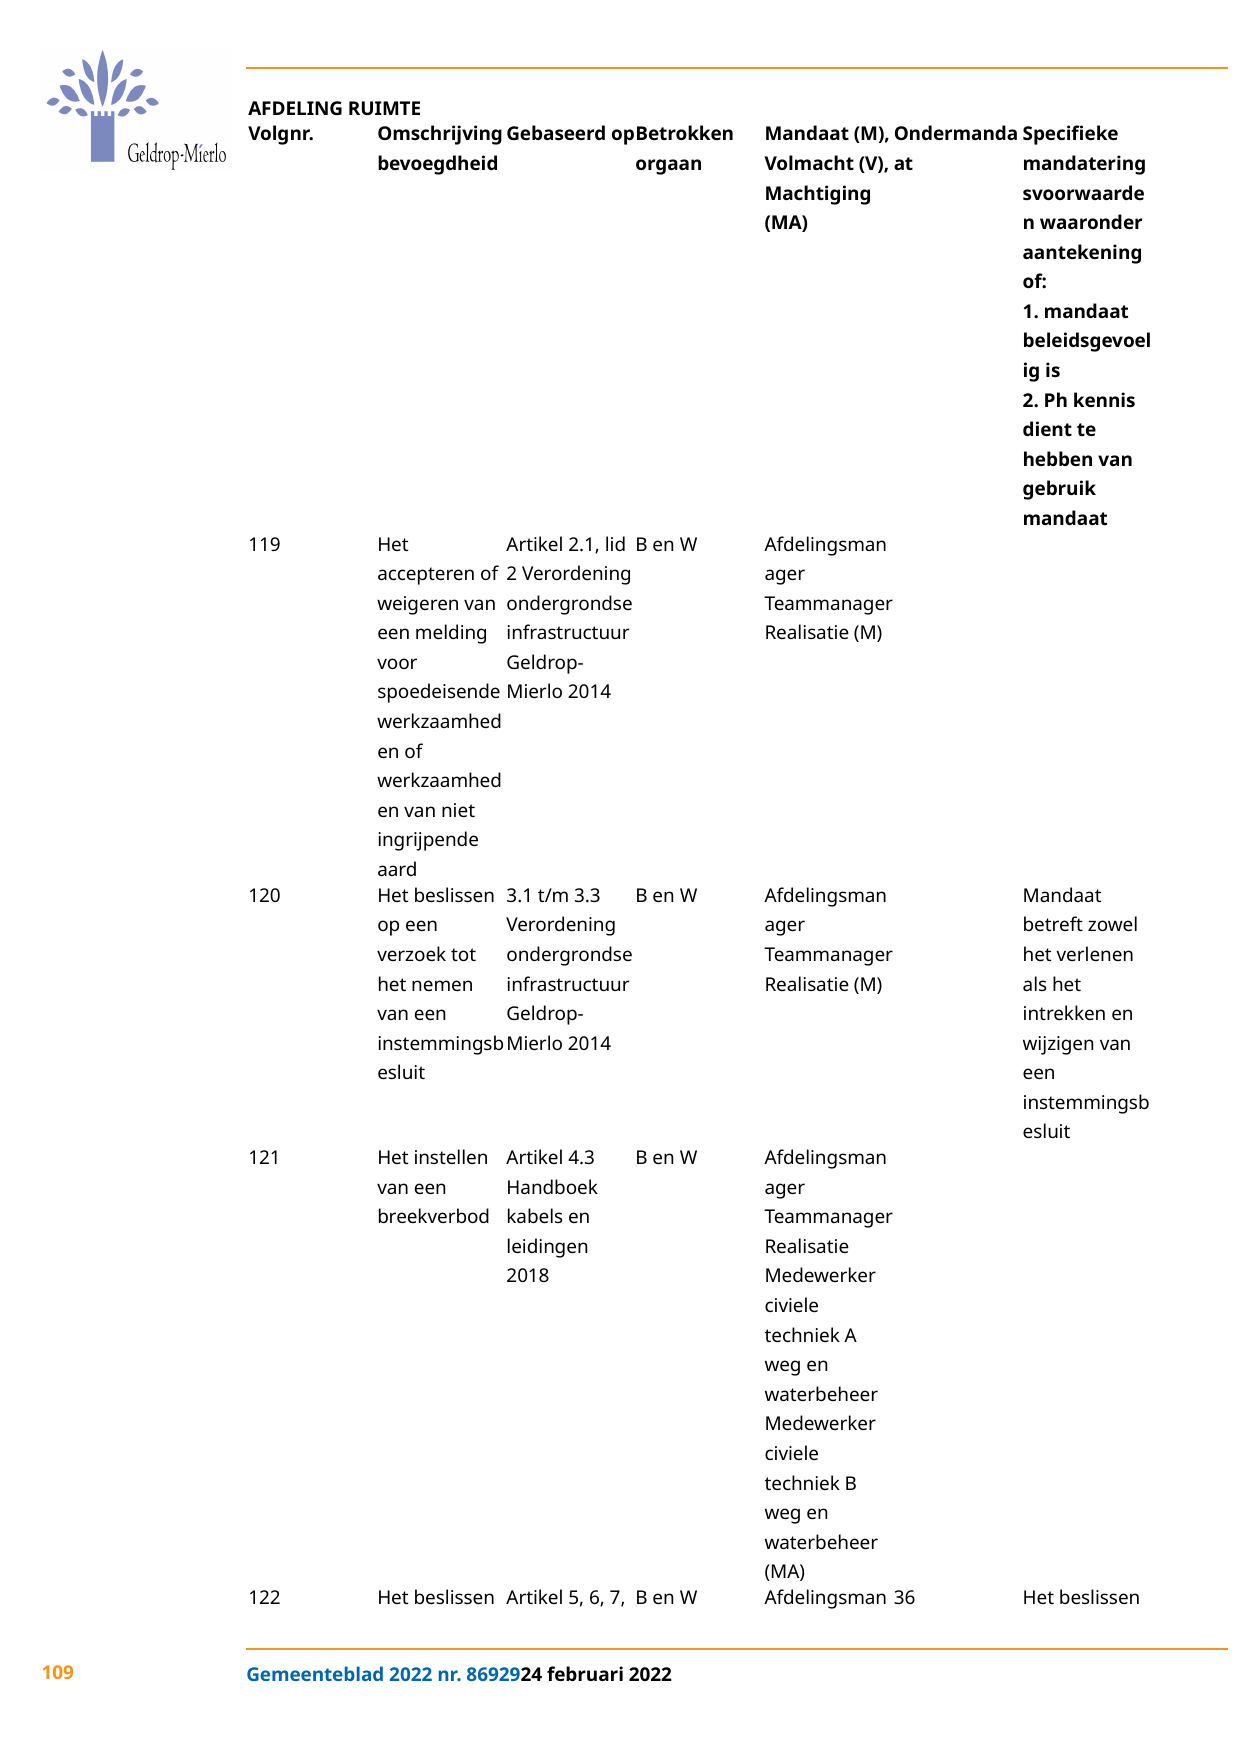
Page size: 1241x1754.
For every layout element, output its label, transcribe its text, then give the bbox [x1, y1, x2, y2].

table_cell Gebaseerd op [506, 121, 635, 531]
table_cell Afdelingsman [764, 1584, 893, 1610]
table_cell Het instellen van een breekverbod [377, 1144, 506, 1584]
table_cell Het beslissen [1023, 1584, 1152, 1610]
table_cell 120 [248, 882, 377, 1144]
table_cell B en W [635, 882, 764, 1144]
table_cell Het accepteren of weigeren van een melding voor spoedeisende werkzaamheden of werkzaamheden van niet ingrijpende aard [377, 531, 506, 882]
table_cell Afdelingsmanager Teammanager Realisatie Medewerker civiele techniek A weg en waterbeheer Medewerker civiele techniek B weg en waterbeheer (MA) [764, 1144, 893, 1584]
table_cell [894, 531, 1022, 882]
table_cell Afdelingsmanager Teammanager Realisatie (M) [764, 882, 893, 1144]
table_cell B en W [635, 1144, 764, 1584]
table_cell [1023, 531, 1152, 882]
table_cell Mandaat (M), Volmacht (V), Machtiging (MA) [764, 121, 893, 531]
table_cell Artikel 4.3 Handboek kabels en leidingen 2018 [506, 1144, 635, 1584]
table_cell 119 [248, 531, 377, 882]
table_cell Afdelingsmanager Teammanager Realisatie (M) [764, 531, 893, 882]
table_cell [1023, 1144, 1152, 1584]
table_cell 3.1 t/m 3.3 Verordening ondergrondse infrastructuur Geldrop-Mierlo 2014 [506, 882, 635, 1144]
table_cell Omschrijving bevoegdheid [377, 121, 506, 531]
table_cell Ondermandaat [894, 121, 1022, 531]
picture [41, 47, 231, 172]
table_cell B en W [635, 1584, 764, 1610]
table_cell 36 [894, 1584, 1022, 1610]
table_cell [894, 1144, 1022, 1584]
table_cell Het beslissen [377, 1584, 506, 1610]
table_cell B en W [635, 531, 764, 882]
table_cell Betrokken orgaan [635, 121, 764, 531]
table_cell Het beslissen op een verzoek tot het nemen van een instemmingsbesluit [377, 882, 506, 1144]
table_cell 121 [248, 1144, 377, 1584]
table_cell Specifieke mandateringsvoorwaarden waaronder aantekening of: 1. mandaat beleidsgevoelig is 2. Ph kennis dient te hebben van gebruik mandaat [1023, 121, 1152, 531]
table_cell Artikel 2.1, lid 2 Verordening ondergrondse infrastructuur Geldrop-Mierlo 2014 [506, 531, 635, 882]
table_cell Mandaat betreft zowel het verlenen als het intrekken en wijzigen van een instemmingsbesluit [1023, 882, 1152, 1144]
table_cell Volgnr. [248, 121, 377, 531]
table_cell [894, 882, 1022, 1144]
table_cell 122 [248, 1584, 377, 1610]
table_header AFDELING RUIMTE [248, 95, 1152, 121]
table_cell Artikel 5, 6, 7, [506, 1584, 635, 1610]
